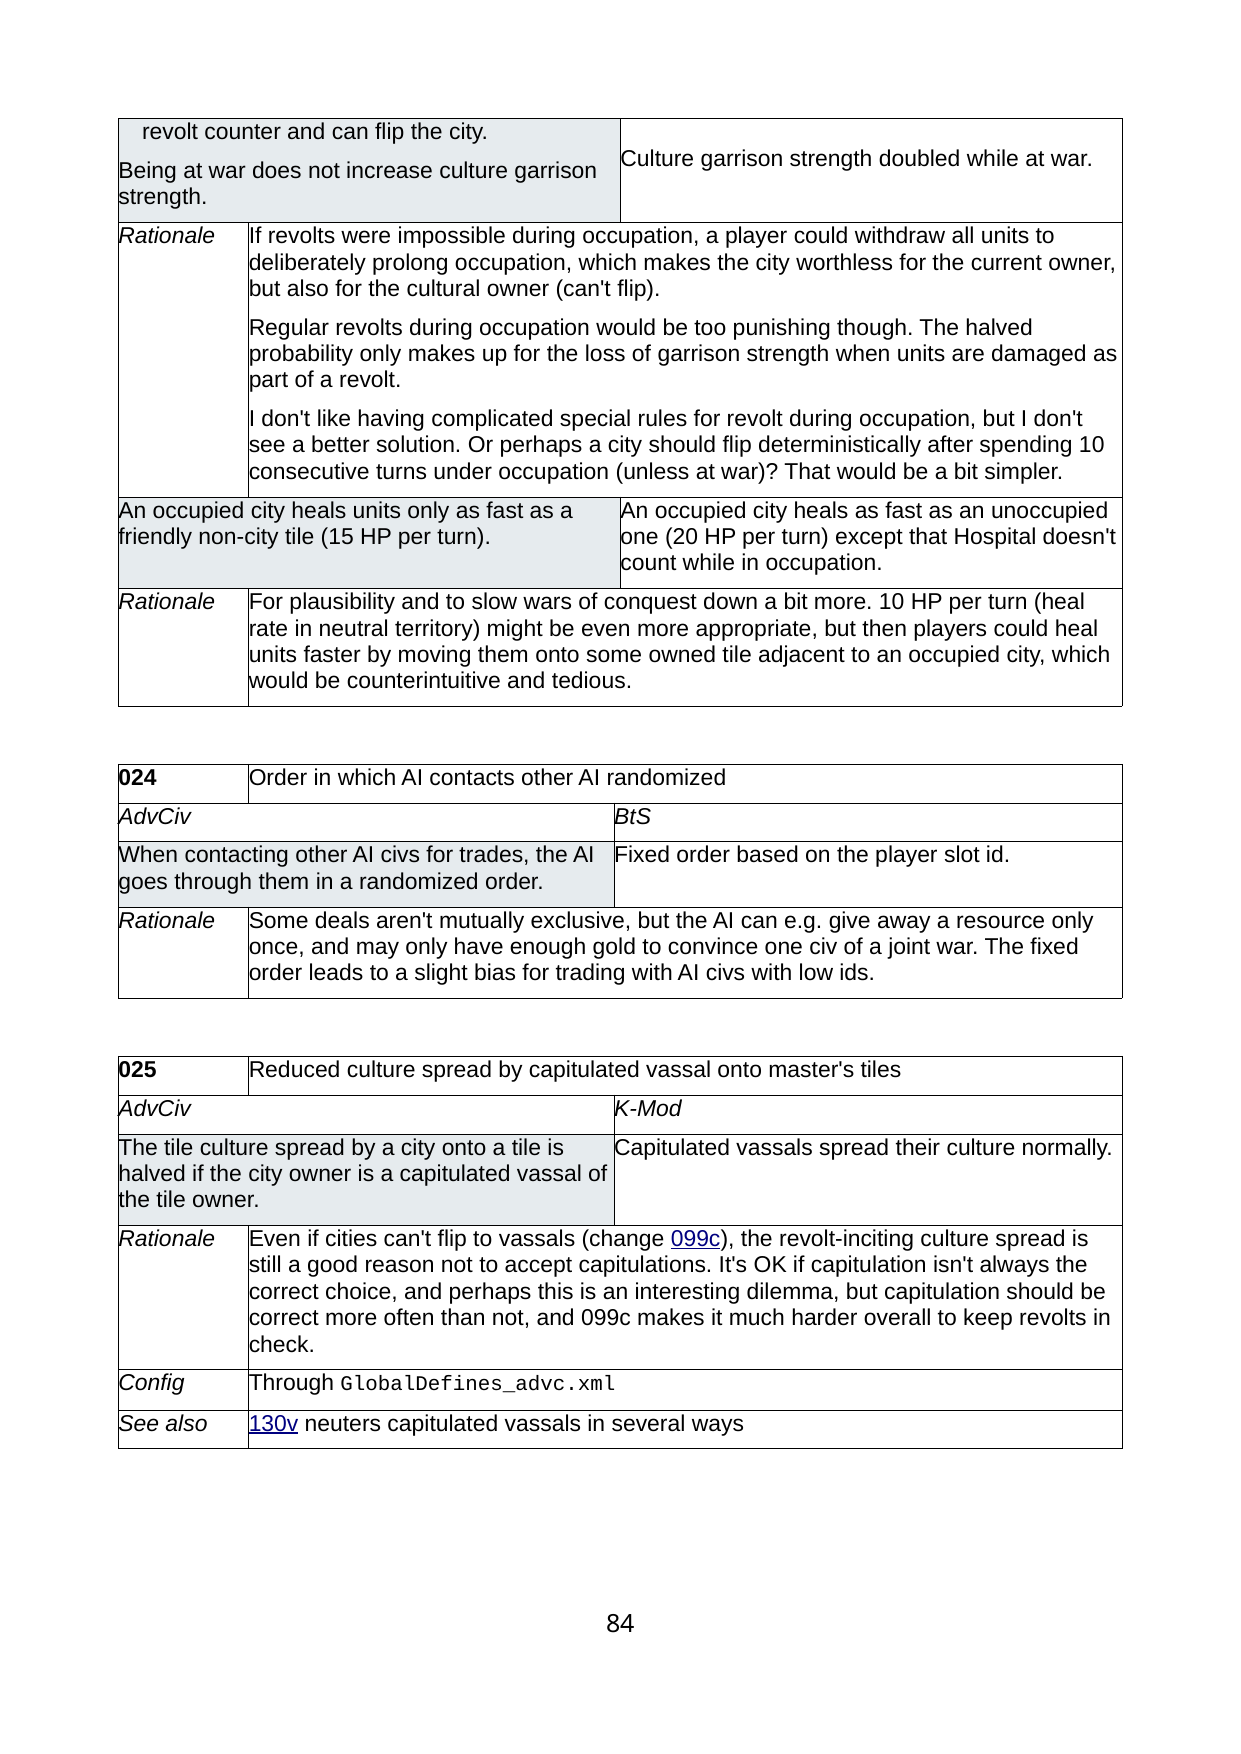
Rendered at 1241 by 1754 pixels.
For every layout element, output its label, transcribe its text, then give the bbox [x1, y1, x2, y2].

table_cell Rationale [119, 1226, 248, 1369]
table_cell An occupied city heals as fast as an unoccupied one (20 HP per turn) except that Hospital doesn't count while in occupation. [621, 498, 1122, 588]
table_header Reduced culture spread by capitulated vassal onto master's tiles [249, 1057, 1122, 1094]
table_cell Culture garrison strength doubled while at war. [621, 119, 1122, 222]
table_header 024 [119, 765, 248, 802]
table_cell If revolts were impossible during occupation, a player could withdraw all units to deliberately prolong occupation, which makes the city worthless for the current owner, but also for the cultural owner (can't flip). Regular revolts during occupation would be too punishing though. The halved probability only makes up for the loss of garrison strength when units are damaged as part of a revolt. I don't like having complicated special rules for revolt during occupation, but I don't see a better solution. Or perhaps a city should flip deterministically after spending 10 consecutive turns under occupation (unless at war)? That would be a bit simpler. [249, 223, 1122, 497]
table_cell See also [119, 1411, 248, 1448]
table_cell Even if cities can't flip to vassals (change 099c), the revolt-inciting culture spread is still a good reason not to accept capitulations. It's OK if capitulation isn't always the correct choice, and perhaps this is an interesting dilemma, but capitulation should be correct more often than not, and 099c makes it much harder overall to keep revolts in check. [249, 1226, 1122, 1369]
table_cell AdvCiv [119, 804, 614, 841]
table_cell Config [119, 1370, 248, 1409]
table_cell Through GlobalDefines_advc.xml [249, 1370, 1122, 1409]
table_cell Rationale [119, 223, 248, 497]
table_cell Fixed order based on the player slot id. [615, 842, 1122, 907]
table_cell Rationale [119, 589, 248, 706]
table_header 025 [119, 1057, 248, 1094]
table_cell When contacting other AI civs for trades, the AI goes through them in a randomized order. [119, 842, 614, 907]
table_cell revolt counter and can flip the city. Being at war does not increase culture garrison strength. [119, 119, 620, 222]
table_cell Some deals aren't mutually exclusive, but the AI can e.g. give away a resource only once, and may only have enough gold to convince one civ of a joint war. The fixed order leads to a slight bias for trading with AI civs with low ids. [249, 908, 1122, 998]
table_cell BtS [615, 804, 1122, 841]
table_cell 130v neuters capitulated vassals in several ways [249, 1411, 1122, 1448]
table_cell For plausibility and to slow wars of conquest down a bit more. 10 HP per turn (heal rate in neutral territory) might be even more appropriate, but then players could heal units faster by moving them onto some owned tile adjacent to an occupied city, which would be counterintuitive and tedious. [249, 589, 1122, 706]
table_cell An occupied city heals units only as fast as a friendly non-city tile (15 HP per turn). [119, 498, 620, 588]
table_cell AdvCiv [119, 1096, 614, 1133]
table_cell Capitulated vassals spread their culture normally. [615, 1135, 1122, 1225]
table_cell The tile culture spread by a city onto a tile is halved if the city owner is a capitulated vassal of the tile owner. [119, 1135, 614, 1225]
table_cell Rationale [119, 908, 248, 998]
table_header Order in which AI contacts other AI randomized [249, 765, 1122, 802]
table_cell K-Mod [615, 1096, 1122, 1133]
